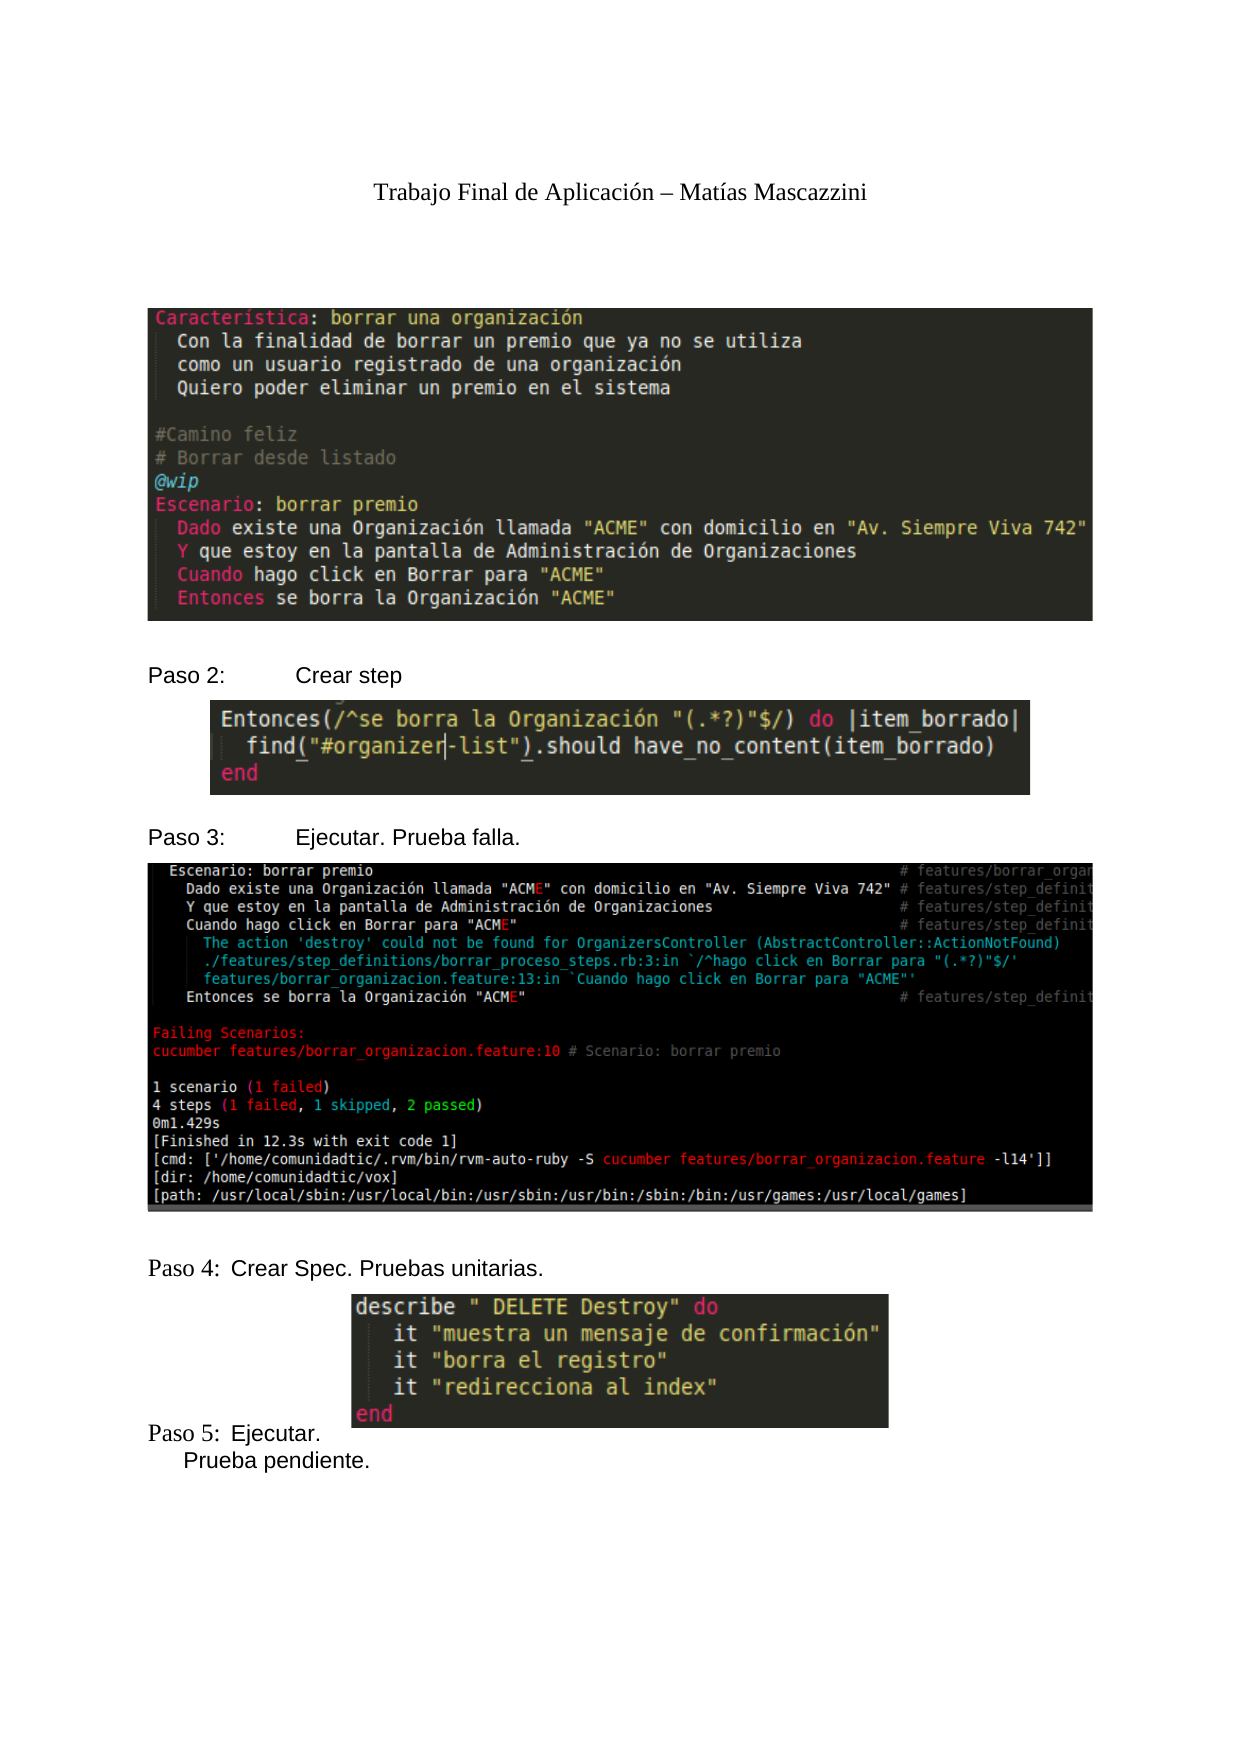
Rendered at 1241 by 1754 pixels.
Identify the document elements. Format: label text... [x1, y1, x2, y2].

picture [210, 700, 1031, 795]
picture [147, 863, 1093, 1212]
list Crear step [148, 662, 1093, 688]
list Ejecutar. Prueba falla. [148, 824, 1093, 851]
list Crear Spec. Pruebas unitarias. [148, 1253, 1093, 1282]
picture [351, 1294, 889, 1428]
list Ejecutar. Prueba pendiente. [148, 1418, 1093, 1473]
picture [147, 308, 1093, 621]
